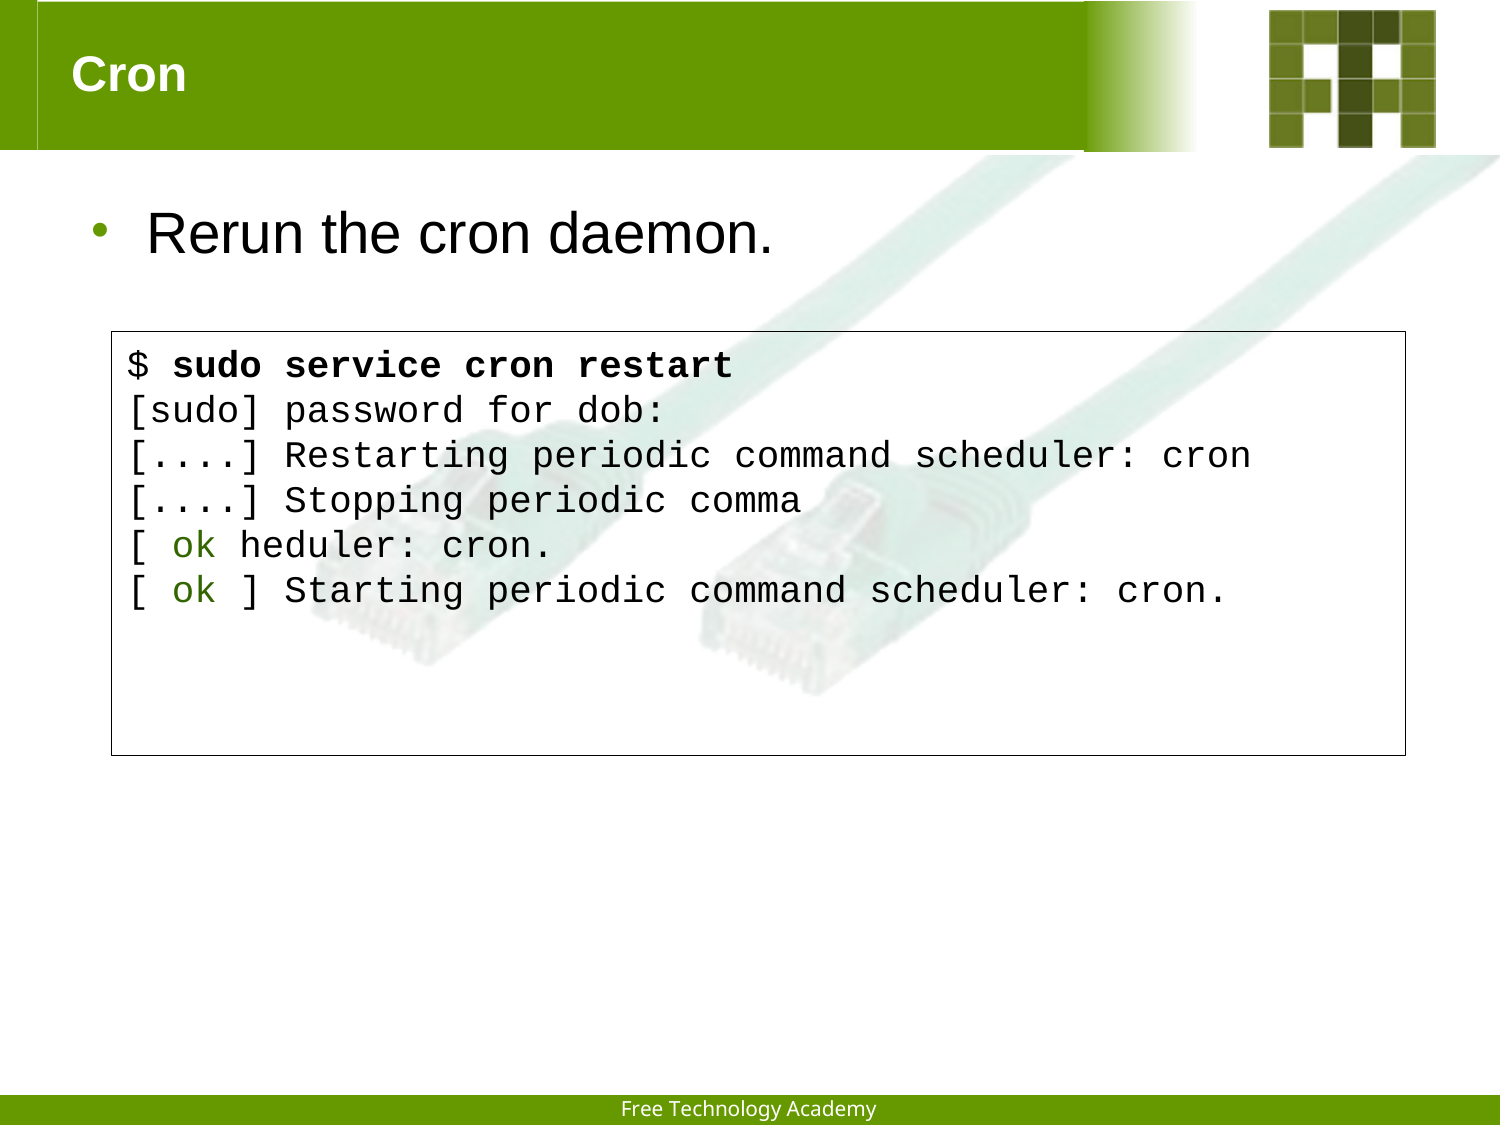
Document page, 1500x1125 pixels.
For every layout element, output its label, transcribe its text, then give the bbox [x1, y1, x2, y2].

text_box $ sudo service cron restart [sudo] password for dob: [....] Restarting periodic command scheduler: cron [....] Stopping periodic comma [ ok heduler: cron. [ ok ] Starting periodic command scheduler: cron. [111, 331, 1406, 756]
title Cron [56, 1, 1107, 152]
list Rerun the cron daemon. [75, 187, 1426, 402]
picture [1269, 10, 1436, 148]
